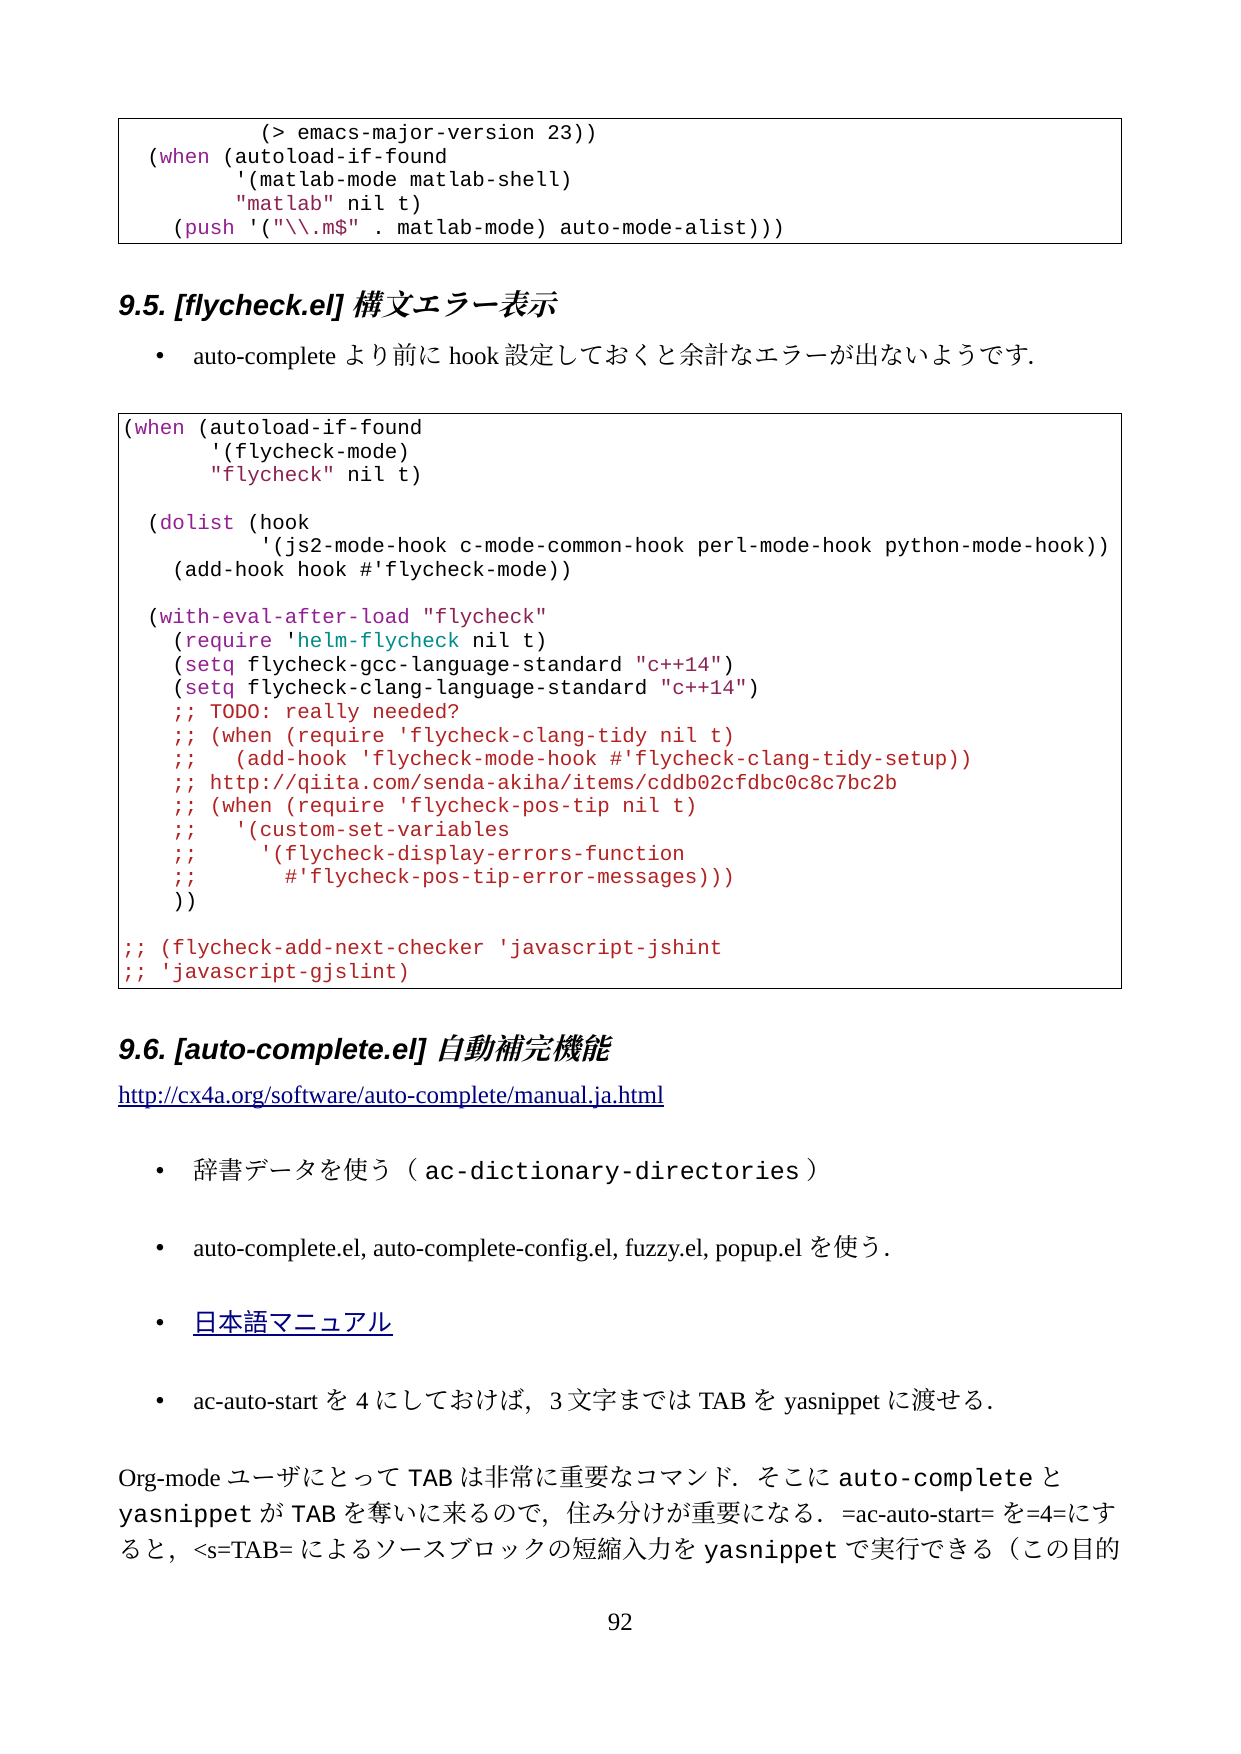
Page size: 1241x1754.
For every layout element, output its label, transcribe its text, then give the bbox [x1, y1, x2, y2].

list 日本語マニュアル [156, 1305, 1122, 1368]
text ;; http://qiita.com/senda-akiha/items/cddb02cfdbc0c8c7bc2b [119, 768, 1121, 792]
subtitle [flycheck.el] 構文エラー表示 [118, 282, 1122, 323]
text (> emacs-major-version 23)) [119, 119, 1121, 142]
text ;; (flycheck-add-next-checker 'javascript-jshint [119, 933, 1121, 957]
text ;; 'javascript-gjslint) [119, 957, 1121, 988]
text '(matlab-mode matlab-shell) [119, 165, 1121, 189]
text (add-hook hook #'flycheck-mode)) [119, 555, 1121, 579]
text ;; (when (require 'flycheck-clang-tidy nil t) [119, 721, 1121, 744]
text ;; #'flycheck-pos-tip-error-messages))) [119, 862, 1121, 886]
text (require 'helm-flycheck nil t) [119, 626, 1121, 650]
list auto-complete より前に hook設定しておくと余計なエラーが出ないようです． [156, 336, 1122, 401]
text (when (autoload-if-found [119, 142, 1121, 165]
list auto-complete.el, auto-complete-config.el, fuzzy.el, popup.el を使う． [156, 1228, 1122, 1293]
text )) [119, 886, 1121, 910]
text ;; '(flycheck-display-errors-function [119, 839, 1121, 862]
text ;; (when (require 'flycheck-pos-tip nil t) [119, 792, 1121, 815]
text "matlab" nil t) [119, 189, 1121, 213]
text "flycheck" nil t) [119, 461, 1121, 484]
text (dolist (hook [119, 508, 1121, 531]
text (push '("\\.m$" . matlab-mode) auto-mode-alist))) [119, 213, 1121, 243]
text http://cx4a.org/software/auto-complete/manual.ja.html [118, 1080, 1122, 1138]
text '(js2-mode-hook c-mode-common-hook perl-mode-hook python-mode-hook)) [119, 531, 1121, 555]
text ;; '(custom-set-variables [119, 815, 1121, 839]
text (setq flycheck-clang-language-standard "c++14") [119, 673, 1121, 697]
subtitle [auto-complete.el] 自動補完機能 [118, 1026, 1122, 1068]
text ;; (add-hook 'flycheck-mode-hook #'flycheck-clang-tidy-setup)) [119, 744, 1121, 768]
text Org-mode ユーザにとって TAB は非常に重要なコマンド．そこに auto-complete と yasnippet が TAB を奪いに来るので，住み分けが重要になる．=ac-auto-start= を=4=にすると，<s=TAB= によるソースブロックの短縮入力を yasnippet で実行できる（この目的 [118, 1458, 1122, 1566]
text ;; TODO: really needed? [119, 697, 1121, 721]
text (setq flycheck-gcc-language-standard "c++14") [119, 650, 1121, 673]
list 辞書データを使う（ ac-dictionary-directories ） [156, 1150, 1122, 1215]
list ac-auto-start を 4 にしておけば，3文字までは TAB を yasnippet に渡せる． [156, 1380, 1122, 1445]
text (when (autoload-if-found [119, 414, 1121, 437]
text '(flycheck-mode) [119, 437, 1121, 461]
text (with-eval-after-load "flycheck" [119, 602, 1121, 626]
